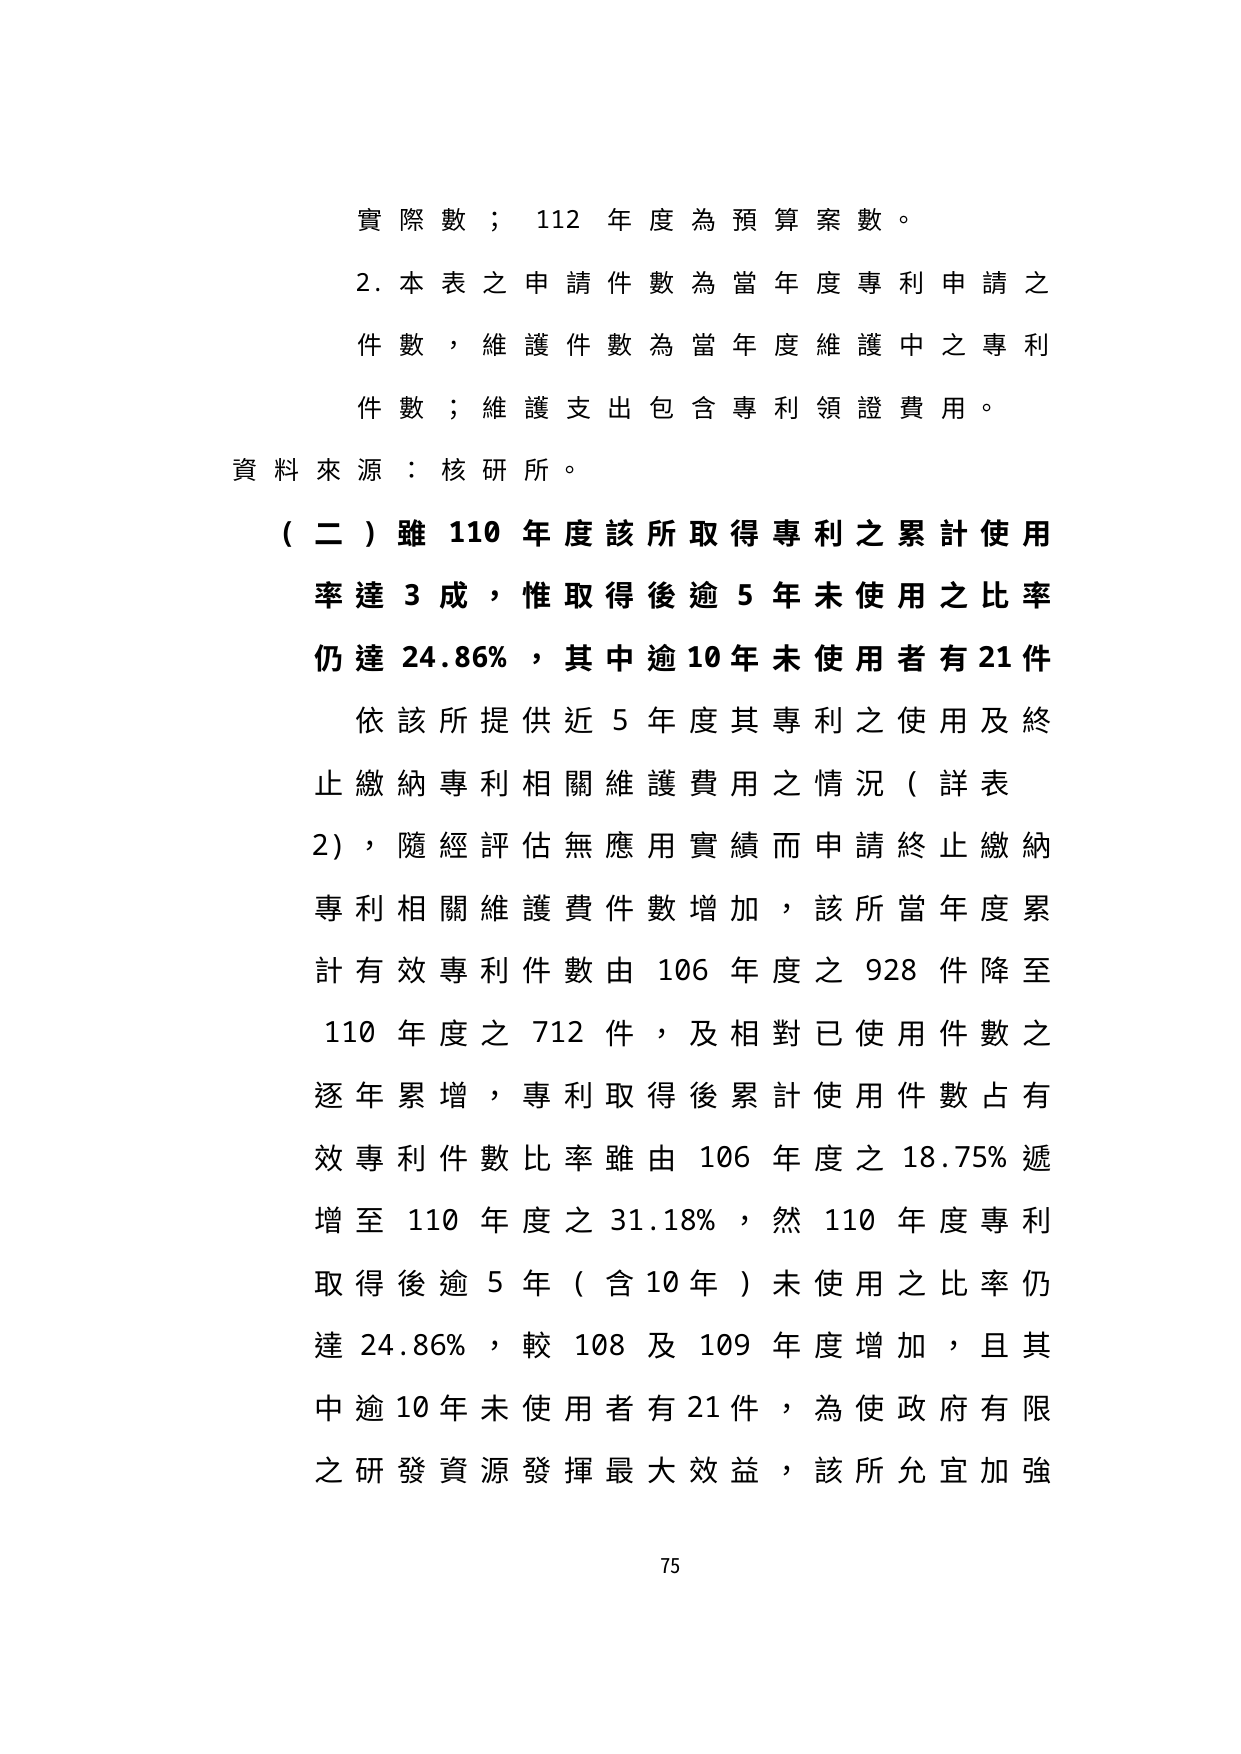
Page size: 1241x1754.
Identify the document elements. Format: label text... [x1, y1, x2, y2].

text 實際數；112年度為預算案數。 [183, 177, 1058, 240]
text 資料來源：核研所。 [183, 427, 1058, 490]
text 2.本表之申請件數為當年度專利申請之件數，維護件數為當年度維護中之專利件數；維護支出包含專利領證費用。 [308, 240, 1058, 427]
text (二)雖110年度該所取得專利之累計使用率達3成，惟取得後逾5年未使用之比率仍達24.86%，其中逾10年未使用者有21件 [242, 490, 1058, 677]
text 依該所提供近5年度其專利之使用及終止繳納專利相關維護費用之情況(詳表2)，隨經評估無應用實績而申請終止繳納專利相關維護費件數增加，該所當年度累計有效專利件數由106年度之928件降至110年度之712件，及相對已使用件數之逐年累增，專利取得後累計使用件數占有效專利件數比率雖由106年度之18.75%遞增至110年度之31.18%，然110年度專利取得後逾5年(含10年)未使用之比率仍達24.86%，較108及109年度增加，且其中逾10年未使用者有21件，為使政府有限之研發資源發揮最大效益，該所允宜加強 [271, 677, 1058, 1490]
